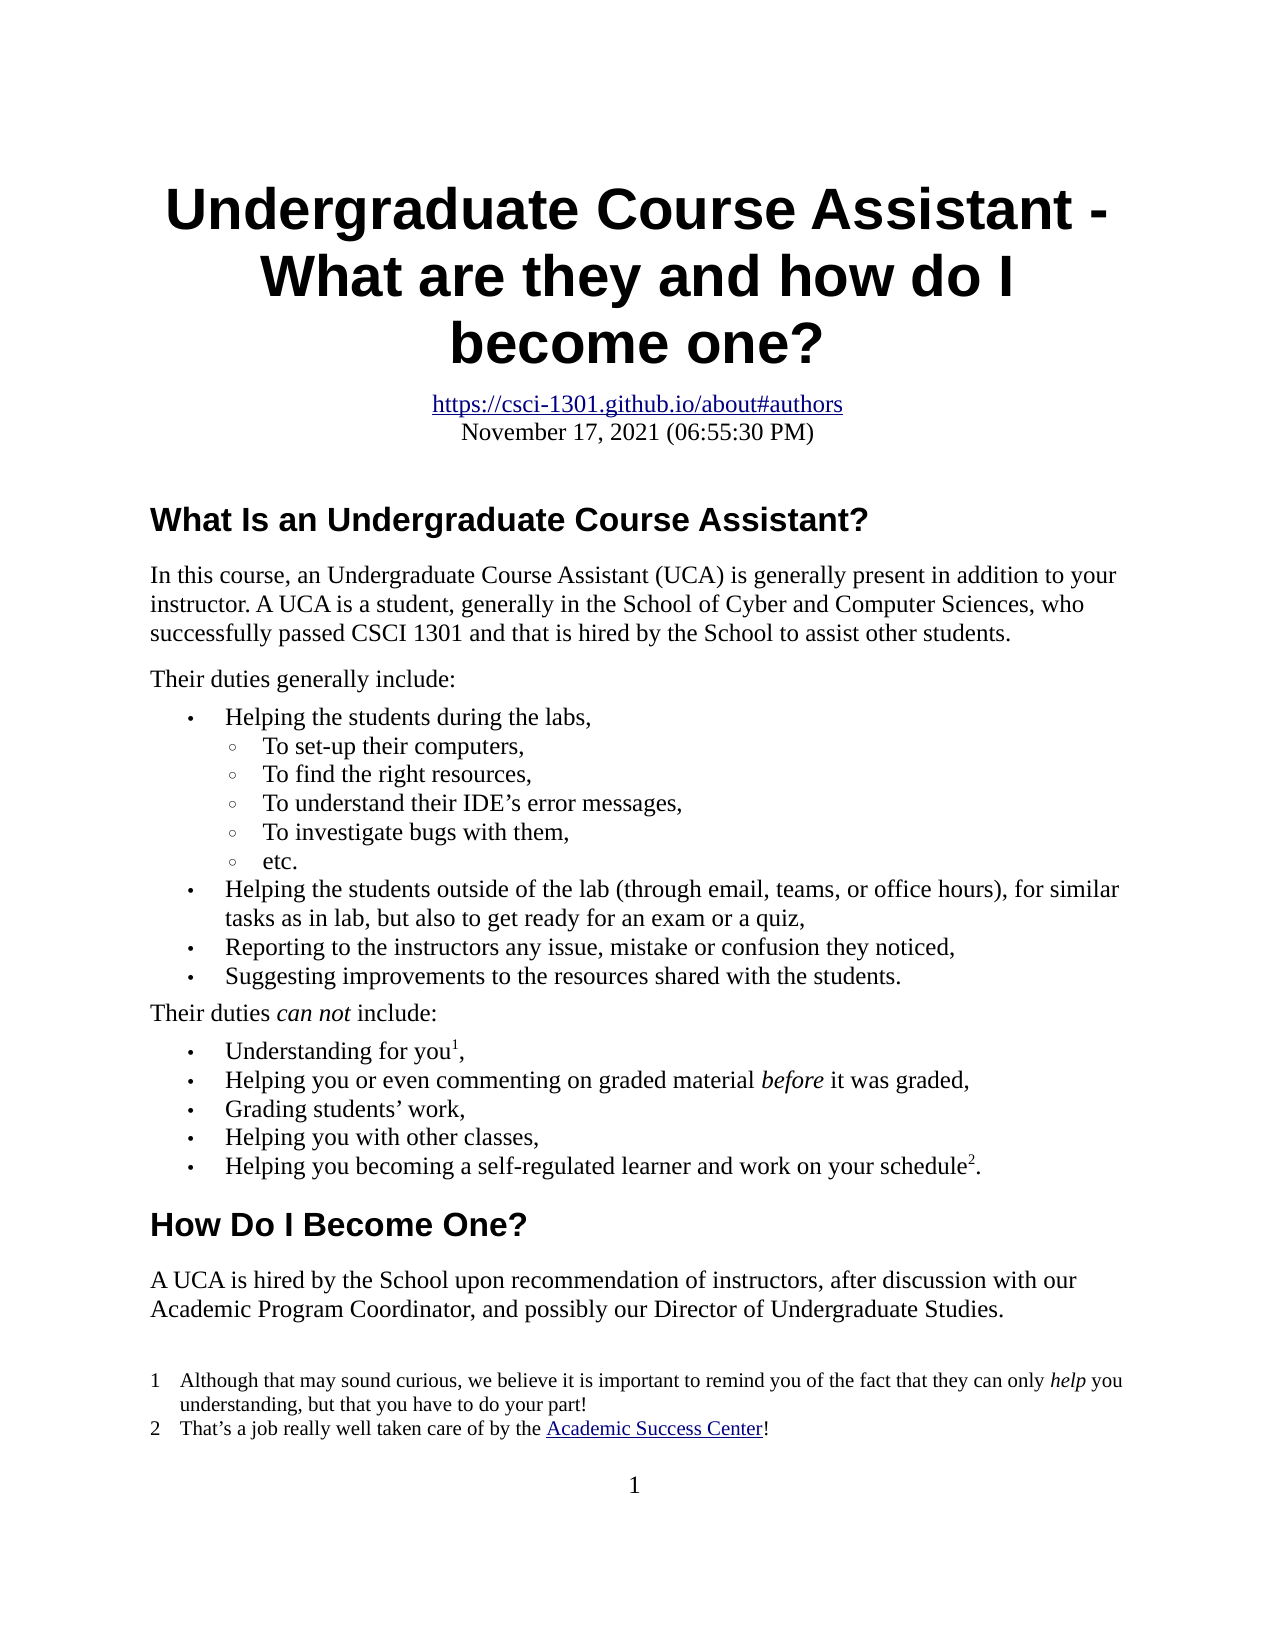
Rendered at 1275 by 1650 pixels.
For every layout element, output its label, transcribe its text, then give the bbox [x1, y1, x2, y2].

subtitle How Do I Become One? [150, 1205, 1125, 1243]
list Helping the students during the labs, [187, 702, 1125, 731]
list Helping you with other classes, [187, 1122, 1125, 1151]
list Suggesting improvements to the resources shared with the students. [187, 961, 1125, 989]
title Undergraduate Course Assistant - What are they and how do I become one? [150, 175, 1125, 376]
list Grading students’ work, [187, 1094, 1125, 1122]
text https://csci-1301.github.io/about#authors [150, 389, 1125, 417]
list Reporting to the instructors any issue, mistake or confusion they noticed, [187, 932, 1125, 961]
list To set-up their computers, [225, 731, 1125, 759]
list etc. [225, 846, 1125, 874]
list Although that may sound curious, we believe it is important to remind you of the fact that they can only help you understanding, but that you have to do your part! [150, 1368, 1125, 1416]
text November 17, 2021 (06:55:30 PM) [150, 417, 1125, 446]
list Helping you becoming a self-regulated learner and work on your schedule. [187, 1151, 1125, 1180]
list That’s a job really well taken care of by the Academic Success Center! [150, 1416, 1125, 1440]
text Their duties generally include: [150, 664, 1125, 693]
text Their duties can not include: [150, 998, 1125, 1027]
text A UCA is hired by the School upon recommendation of instructors, after discussion with our Academic Program Coordinator, and possibly our Director of Undergraduate Studies. [150, 1265, 1125, 1322]
list To understand their IDE’s error messages, [225, 788, 1125, 817]
list Understanding for you, [187, 1036, 1125, 1065]
list To find the right resources, [225, 759, 1125, 788]
text In this course, an Undergraduate Course Assistant (UCA) is generally present in addition to your instructor. A UCA is a student, generally in the School of Cyber and Computer Sciences, who successfully passed CSCI 1301 and that is hired by the School to assist other students. [150, 560, 1125, 646]
list To investigate bugs with them, [225, 817, 1125, 846]
subtitle What Is an Undergraduate Course Assistant? [150, 500, 1125, 539]
list Helping you or even commenting on graded material before it was graded, [187, 1065, 1125, 1094]
list Helping the students outside of the lab (through email, teams, or office hours), for similar tasks as in lab, but also to get ready for an exam or a quiz, [187, 874, 1125, 932]
